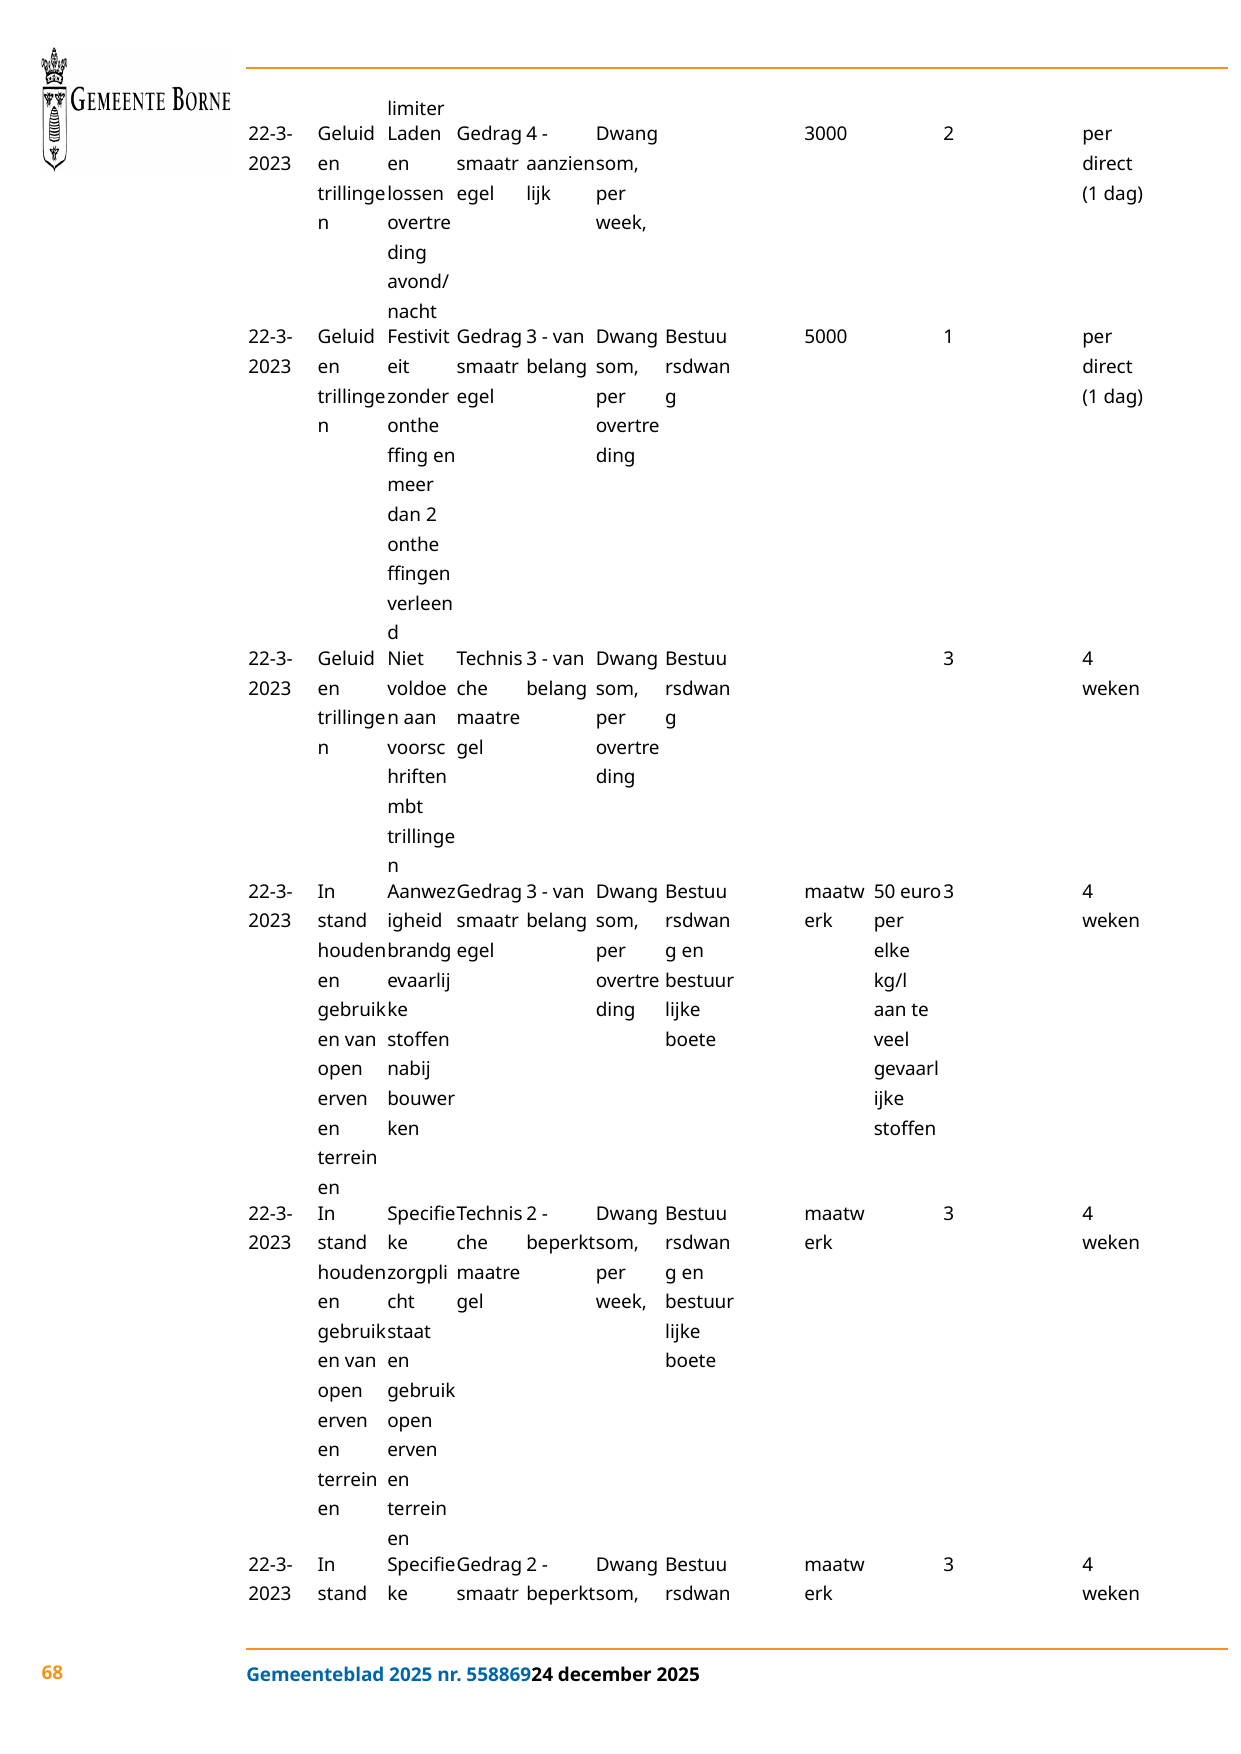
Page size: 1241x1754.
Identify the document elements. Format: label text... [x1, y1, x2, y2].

table_cell [735, 95, 804, 121]
table_cell 4 weken [1082, 645, 1152, 878]
table_cell 3000 [804, 121, 873, 324]
table_cell maatwerk [804, 1551, 873, 1606]
table_cell Gedragsmaatregel [456, 878, 526, 1200]
table_cell [943, 95, 1013, 121]
table_cell 3 - van belang [526, 645, 596, 878]
table_cell per direct (1 dag) [1082, 121, 1152, 324]
table_cell 5000 [804, 324, 873, 645]
table_cell Aanwezigheid brandgevaarlijke stoffen nabij bouwerken [387, 878, 456, 1200]
table_cell maatwerk [804, 1200, 873, 1551]
table_cell [665, 95, 734, 121]
table_cell Specifieke zorgplicht staat en gebruik open erven en terreinen [387, 1200, 456, 1551]
table_cell Festiviteit zonder ontheffing en meer dan 2 ontheffingen verleend [387, 324, 456, 645]
table_cell [874, 121, 943, 324]
table_cell 2 [943, 121, 1013, 324]
table_cell [735, 878, 804, 1200]
table_cell [1013, 95, 1082, 121]
table_cell 1 [943, 324, 1013, 645]
table_cell Gedragsmaatregel [456, 121, 526, 324]
table_cell 22-3-2023 [248, 878, 317, 1200]
table_cell Dwangsom, [596, 1551, 665, 1606]
table_cell 3 [943, 645, 1013, 878]
table_cell Dwangsom, per week, [596, 121, 665, 324]
table_cell 2 - beperkt [526, 1200, 596, 1551]
table_cell 3 [943, 878, 1013, 1200]
table_cell [735, 1551, 804, 1606]
table_cell [735, 121, 804, 324]
table_cell [1013, 1200, 1082, 1551]
table_cell [1013, 645, 1082, 878]
table_cell [1013, 324, 1082, 645]
table_cell [456, 95, 526, 121]
table_cell 2 - beperkt [526, 1551, 596, 1606]
table_cell Technische maatregel [456, 1200, 526, 1551]
table_cell Bestuursdwang en bestuurlijke boete [665, 1200, 734, 1551]
table_cell Geluid en trillingen [318, 645, 387, 878]
table_cell [1013, 1551, 1082, 1606]
table_cell [1013, 878, 1082, 1200]
table_cell [1082, 95, 1152, 121]
table_cell [318, 95, 387, 121]
table_cell Dwangsom, per overtreding [596, 645, 665, 878]
table_cell [526, 95, 596, 121]
table_cell Bestuursdwang [665, 645, 734, 878]
table_cell [804, 645, 873, 878]
table_cell Dwangsom, per week, [596, 1200, 665, 1551]
table_cell In stand houden en gebruiken van open erven en terreinen [318, 878, 387, 1200]
table_cell 4 weken [1082, 878, 1152, 1200]
table_cell [874, 324, 943, 645]
table_cell In stand houden en gebruiken van open erven en terreinen [318, 1200, 387, 1551]
table_cell Geluid en trillingen [318, 121, 387, 324]
table_cell 4 - aanzienlijk [526, 121, 596, 324]
table_cell Dwangsom, per overtreding [596, 324, 665, 645]
table_cell 22-3-2023 [248, 1200, 317, 1551]
table_cell maatwerk [804, 878, 873, 1200]
picture [41, 47, 231, 172]
table_cell [874, 645, 943, 878]
table_cell 3 - van belang [526, 324, 596, 645]
table_cell Dwangsom, per overtreding [596, 878, 665, 1200]
table_cell 22-3-2023 [248, 645, 317, 878]
table_cell 4 weken [1082, 1200, 1152, 1551]
table_cell Technische maatregel [456, 645, 526, 878]
table_cell In stand [318, 1551, 387, 1606]
table_cell [735, 1200, 804, 1551]
table_cell Laden en lossen overtreding avond/nacht [387, 121, 456, 324]
table_cell 22-3-2023 [248, 121, 317, 324]
table_cell 4 weken [1082, 1551, 1152, 1606]
table_cell [596, 95, 665, 121]
table_cell [735, 324, 804, 645]
table_cell [665, 121, 734, 324]
table_cell [735, 645, 804, 878]
table_cell per direct (1 dag) [1082, 324, 1152, 645]
table_cell [874, 1200, 943, 1551]
table_cell [248, 95, 317, 121]
table_cell Bestuursdwan [665, 1551, 734, 1606]
table_cell 3 [943, 1551, 1013, 1606]
table_cell 50 euro per elke kg/l aan te veel gevaarlijke stoffen [874, 878, 943, 1200]
table_cell [1013, 121, 1082, 324]
table_cell Gedragsmaatr [456, 1551, 526, 1606]
table_cell 22-3-2023 [248, 1551, 317, 1606]
table_cell 3 [943, 1200, 1013, 1551]
table_cell 22-3-2023 [248, 324, 317, 645]
table_cell Niet voldoen aan voorschriften mbt trillingen [387, 645, 456, 878]
table_cell limiter [387, 95, 456, 121]
table_cell [874, 95, 943, 121]
table_cell 3 - van belang [526, 878, 596, 1200]
table_cell Geluid en trillingen [318, 324, 387, 645]
table_cell Gedragsmaatregel [456, 324, 526, 645]
table_cell [874, 1551, 943, 1606]
table_cell [804, 95, 873, 121]
table_cell Bestuursdwang en bestuurlijke boete [665, 878, 734, 1200]
table_cell Bestuursdwang [665, 324, 734, 645]
table_cell Specifieke [387, 1551, 456, 1606]
